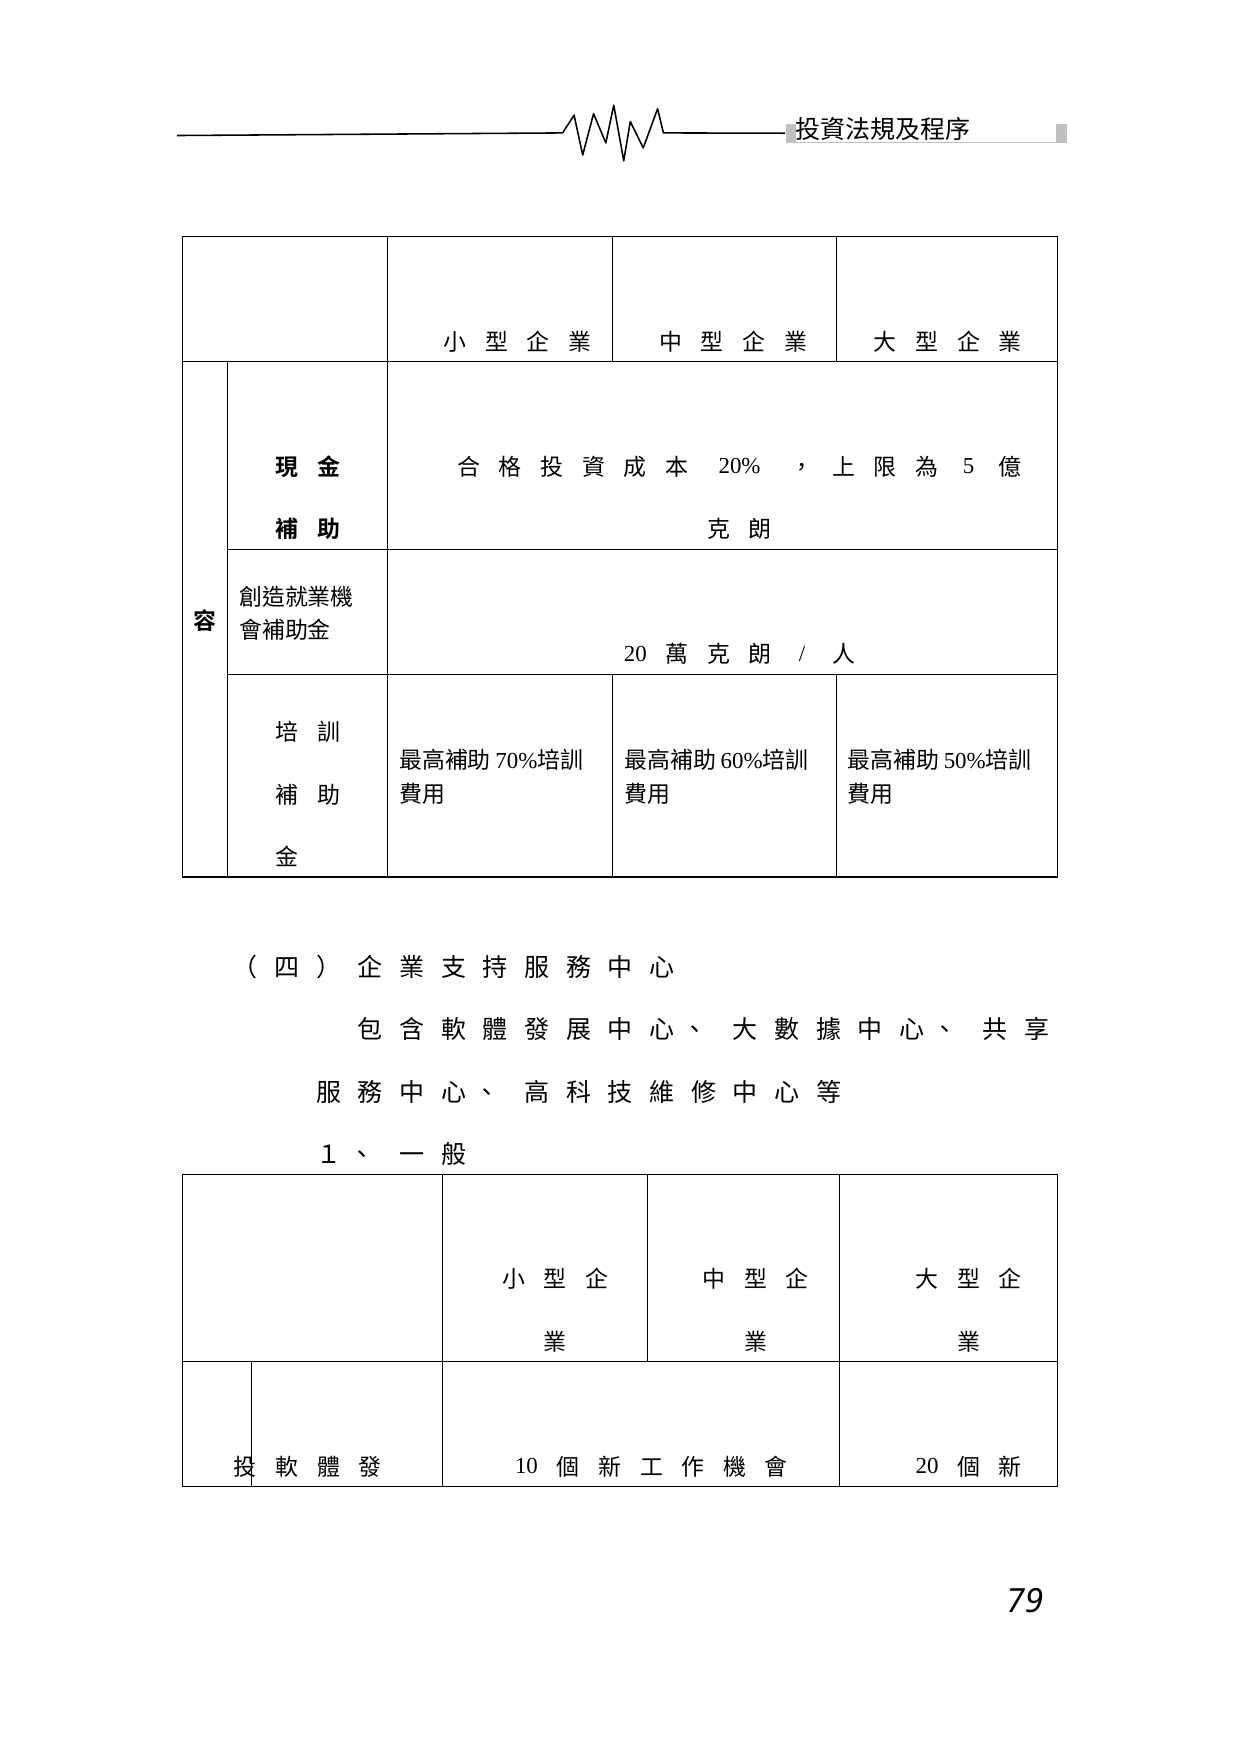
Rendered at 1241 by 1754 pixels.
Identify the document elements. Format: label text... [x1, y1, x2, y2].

table_cell 20個新 [840, 1362, 1057, 1486]
table_cell 最高補助70%培訓費用 [388, 675, 612, 876]
text １、一般 [281, 1111, 1058, 1174]
table_cell 合格投資成本20%，上限為5億克朗 [388, 362, 1057, 549]
text （四）企業支持服務中心 [207, 924, 1058, 986]
table_header 小型企業 [443, 1175, 647, 1361]
table_cell 最高補助50%培訓費用 [837, 675, 1057, 876]
table_cell 投資門檻 [183, 1362, 251, 1486]
table_cell 創造就業機會補助金 [228, 550, 387, 674]
table_cell 20萬克朗/人 [388, 550, 1057, 674]
table_cell 10個新工作機會 [443, 1362, 839, 1486]
table_cell 培訓補助金 [228, 675, 387, 876]
table_header 中型企業 [648, 1175, 839, 1361]
table_header 大型企業 [840, 1175, 1057, 1361]
table_header 中型企業 [613, 237, 836, 361]
table_cell 最高補助60%培訓費用 [613, 675, 836, 876]
table_header [183, 1175, 442, 1361]
table_cell 現金補助 [228, 362, 387, 549]
table_header 大型企業 [837, 237, 1057, 361]
table_cell 軟體發展中心 [252, 1362, 442, 1486]
table_header 小型企業 [388, 237, 612, 361]
text 包含軟體發展中心、大數據中心、共享服務中心、高科技維修中心等 [281, 986, 1058, 1111]
table_header [183, 237, 387, 361]
table_cell 容 [183, 362, 227, 876]
